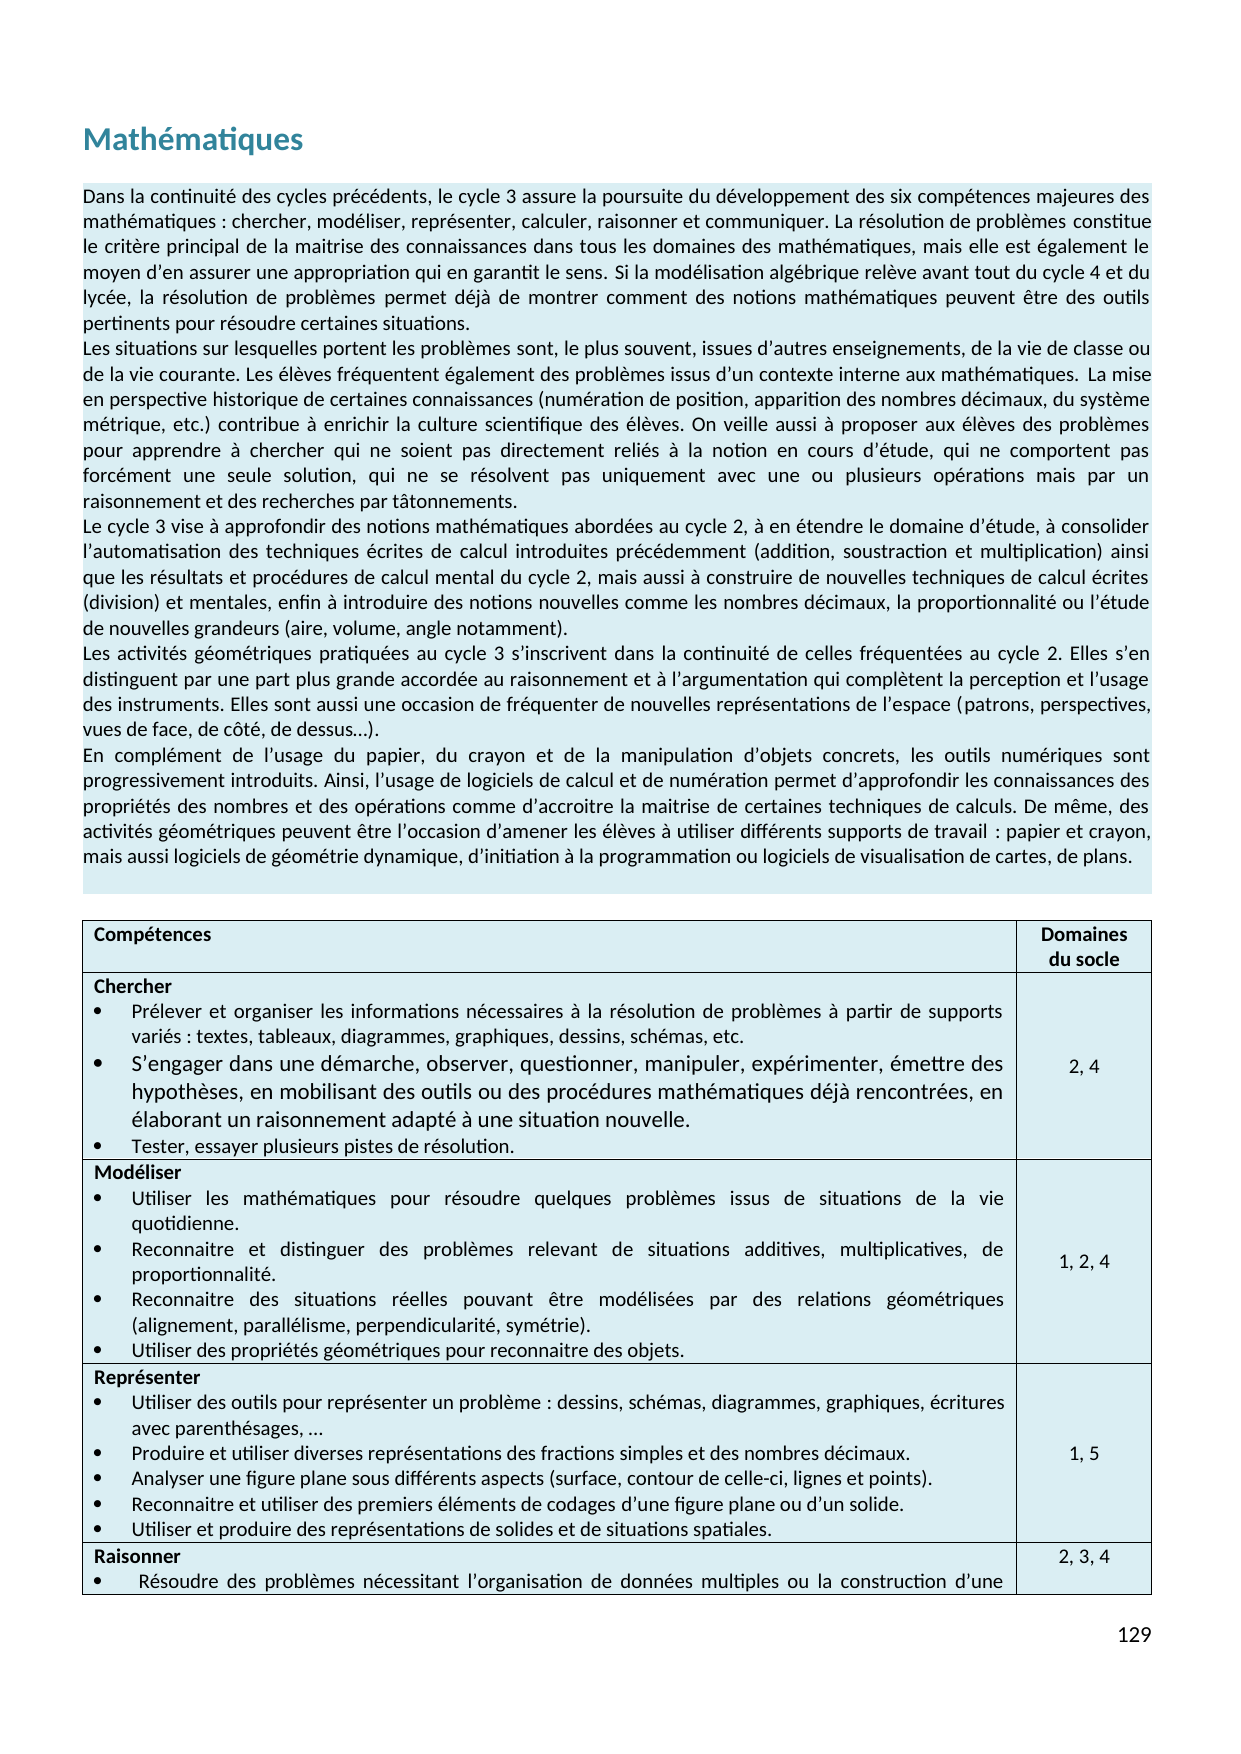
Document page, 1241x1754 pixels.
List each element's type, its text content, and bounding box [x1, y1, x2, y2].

table_cell Représenter Utiliser des outils pour représenter un problème : dessins, schémas, diagrammes, graphiques, écritures avec parenthésages, … Produire et utiliser diverses représentations des fractions simples et des nombres décimaux. Analyser une figure plane sous différents aspects (surface, contour de celle-ci, lignes et points). Reconnaitre et utiliser des premiers éléments de codages d’une figure plane ou d’un solide. Utiliser et produire des représentations de solides et de situations spatiales. [83, 1364, 1016, 1542]
table_cell 1, 2, 4 [1017, 1160, 1151, 1363]
text Les situations sur lesquelles portent les problèmes sont, le plus souvent, issues d’autres enseignements, de la vie de classe ou de la vie courante. Les élèves fréquentent également des problèmes issus d’un contexte interne aux mathématiques. La mise en perspective historique de certaines connaissances (numération de position, apparition des nombres décimaux, du système métrique, etc.) contribue à enrichir la culture scientifique des élèves. On veille aussi à proposer aux élèves des problèmes pour apprendre à chercher qui ne soient pas directement reliés à la notion en cours d’étude, qui ne comportent pas forcément une seule solution, qui ne se résolvent pas uniquement avec une ou plusieurs opérations mais par un raisonnement et des recherches par tâtonnements. [83, 335, 1152, 513]
table_cell Raisonner Résoudre des problèmes nécessitant l’organisation de données multiples ou la construction d’une [83, 1543, 1016, 1594]
table_cell Chercher Prélever et organiser les informations nécessaires à la résolution de problèmes à partir de supports variés : textes, tableaux, diagrammes, graphiques, dessins, schémas, etc. S’engager dans une démarche, observer, questionner, manipuler, expérimenter, émettre des hypothèses, en mobilisant des outils ou des procédures mathématiques déjà rencontrées, en élaborant un raisonnement adapté à une situation nouvelle. Tester, essayer plusieurs pistes de résolution. [83, 973, 1016, 1158]
text Le cycle 3 vise à approfondir des notions mathématiques abordées au cycle 2, à en étendre le domaine d’étude, à consolider l’automatisation des techniques écrites de calcul introduites précédemment (addition, soustraction et multiplication) ainsi que les résultats et procédures de calcul mental du cycle 2, mais aussi à construire de nouvelles techniques de calcul écrites (division) et mentales, enfin à introduire des notions nouvelles comme les nombres décimaux, la proportionnalité ou l’étude de nouvelles grandeurs (aire, volume, angle notamment). [83, 513, 1152, 640]
table_cell 2, 4 [1017, 973, 1151, 1158]
text Les activités géométriques pratiquées au cycle 3 s’inscrivent dans la continuité de celles fréquentées au cycle 2. Elles s’en distinguent par une part plus grande accordée au raisonnement et à l’argumentation qui complètent la perception et l’usage des instruments. Elles sont aussi une occasion de fréquenter de nouvelles représentations de l’espace (patrons, perspectives, vues de face, de côté, de dessus…). [83, 640, 1152, 742]
table_header Domaines du socle [1017, 921, 1151, 972]
text Dans la continuité des cycles précédents, le cycle 3 assure la poursuite du développement des six compétences majeures des mathématiques : chercher, modéliser, représenter, calculer, raisonner et communiquer. La résolution de problèmes constitue le critère principal de la maitrise des connaissances dans tous les domaines des mathématiques, mais elle est également le moyen d’en assurer une appropriation qui en garantit le sens. Si la modélisation algébrique relève avant tout du cycle 4 et du lycée, la résolution de problèmes permet déjà de montrer comment des notions mathématiques peuvent être des outils pertinents pour résoudre certaines situations. [83, 183, 1152, 335]
table_cell 2, 3, 4 [1017, 1543, 1151, 1594]
table_header Compétences [83, 921, 1016, 972]
table_cell 1, 5 [1017, 1364, 1151, 1542]
table_cell Modéliser Utiliser les mathématiques pour résoudre quelques problèmes issus de situations de la vie quotidienne. Reconnaitre et distinguer des problèmes relevant de situations additives, multiplicatives, de proportionnalité. Reconnaitre des situations réelles pouvant être modélisées par des relations géométriques (alignement, parallélisme, perpendicularité, symétrie). Utiliser des propriétés géométriques pour reconnaitre des objets. [83, 1160, 1016, 1363]
text Mathématiques [83, 118, 1152, 159]
text En complément de l’usage du papier, du crayon et de la manipulation d’objets concrets, les outils numériques sont progressivement introduits. Ainsi, l’usage de logiciels de calcul et de numération permet d’approfondir les connaissances des propriétés des nombres et des opérations comme d’accroitre la maitrise de certaines techniques de calculs. De même, des activités géométriques peuvent être l’occasion d’amener les élèves à utiliser différents supports de travail : papier et crayon, mais aussi logiciels de géométrie dynamique, d’initiation à la programmation ou logiciels de visualisation de cartes, de plans. [83, 742, 1152, 869]
